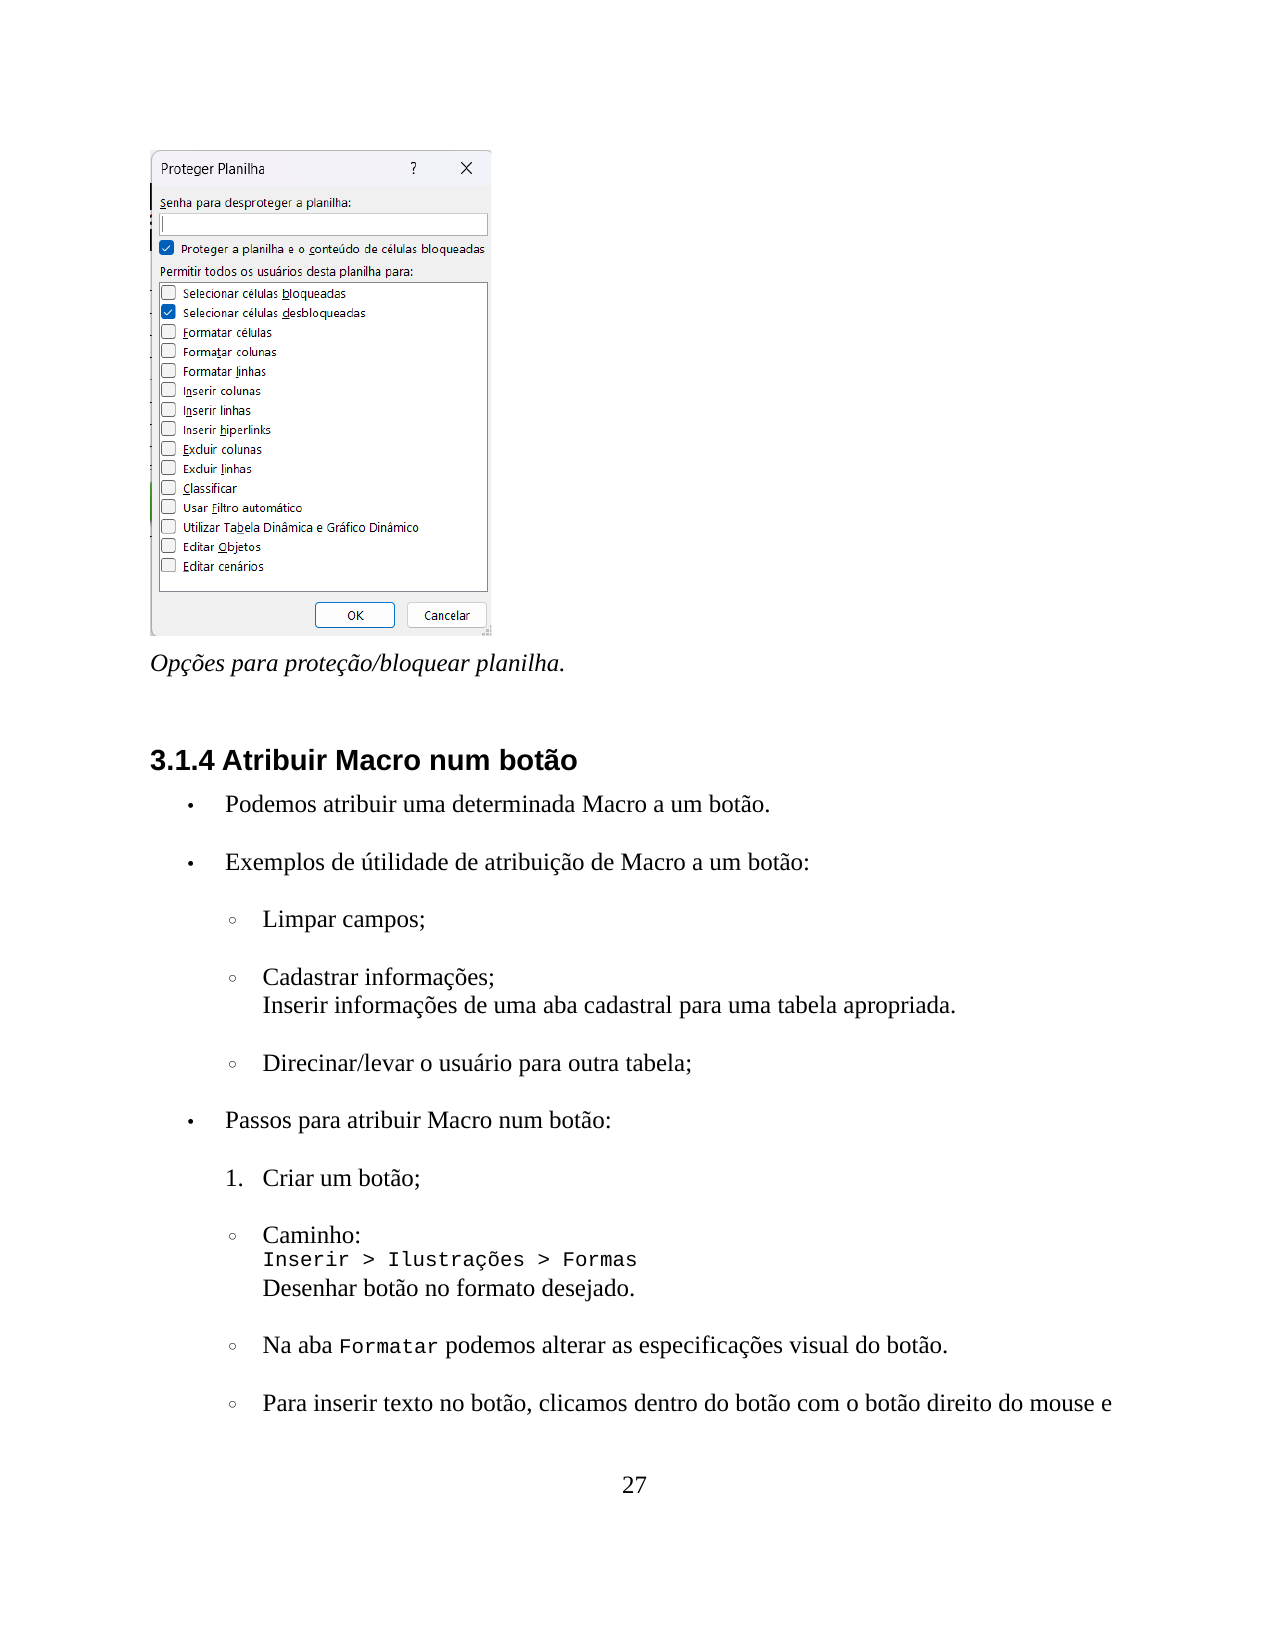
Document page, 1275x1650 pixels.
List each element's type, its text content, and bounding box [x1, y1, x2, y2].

list Na aba Formatar podemos alterar as especificações visual do botão. [225, 1330, 1125, 1388]
subtitle 3.1.4 Atribuir Macro num botão [150, 743, 1125, 777]
list Limpar campos; [225, 904, 1125, 962]
list Caminho: Inserir > Ilustrações > Formas Desenhar botão no formato desejado. [225, 1220, 1125, 1330]
list Podemos atribuir uma determinada Macro a um botão. [187, 789, 1125, 847]
list Cadastrar informações; Inserir informações de uma aba cadastral para uma tabela apropriada. [225, 962, 1125, 1048]
picture [150, 150, 492, 636]
list Criar um botão; [225, 1163, 1125, 1220]
list Passos para atribuir Macro num botão: [187, 1105, 1125, 1163]
text Opções para proteção/bloquear planilha. [150, 648, 1125, 677]
list Exemplos de útilidade de atribuição de Macro a um botão: [187, 847, 1125, 904]
list Direcinar/levar o usuário para outra tabela; [225, 1048, 1125, 1105]
list Para inserir texto no botão, clicamos dentro do botão com o botão direito do mouse e [225, 1388, 1125, 1417]
